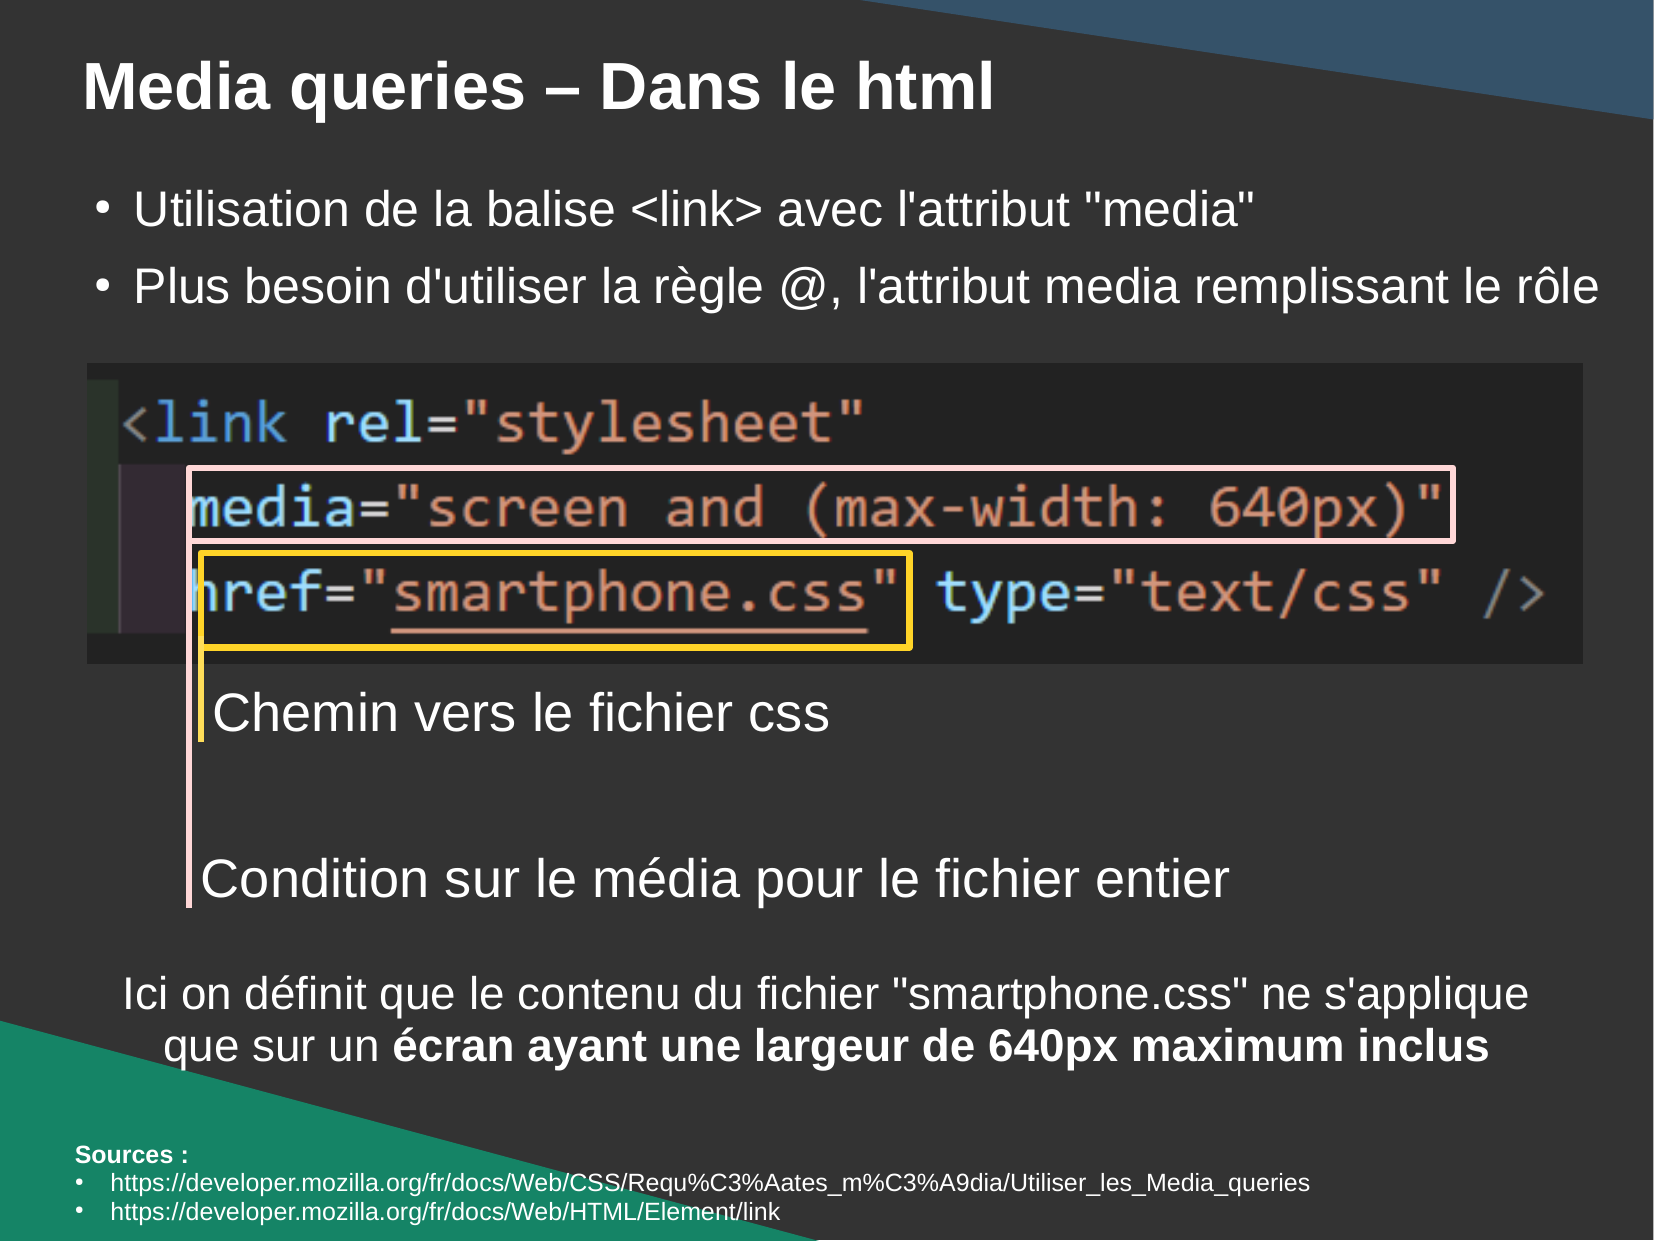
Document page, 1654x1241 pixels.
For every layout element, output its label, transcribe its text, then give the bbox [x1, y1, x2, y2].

list Utilisation de la balise <link> avec l'attribut "media" Plus besoin d'utiliser la règle @, l'attribut media remplissant le rôle [80, 180, 1605, 367]
picture [204, 556, 906, 644]
text_box Sources : https://developer.mozilla.org/fr/docs/Web/CSS/Requ%C3%Aates_m%C3%A9dia/Utiliser_les_Media_queries https://developer.mozilla.org/fr/docs/Web/HTML/Element/link [60, 1133, 1546, 1241]
title Ici on définit que le contenu du fichier "smartphone.css" ne s'applique que sur un écran ayant une largeur de 640px maximum inclus [85, 968, 1569, 1123]
text_box [0, 1020, 418, 1241]
title Condition sur le média pour le fichier entier [200, 848, 1252, 910]
title Media queries – Dans le html [82, 49, 1571, 162]
picture [192, 471, 1450, 538]
picture [87, 367, 1583, 664]
title Chemin vers le fichier css [212, 682, 910, 744]
text_box [859, 0, 1654, 120]
